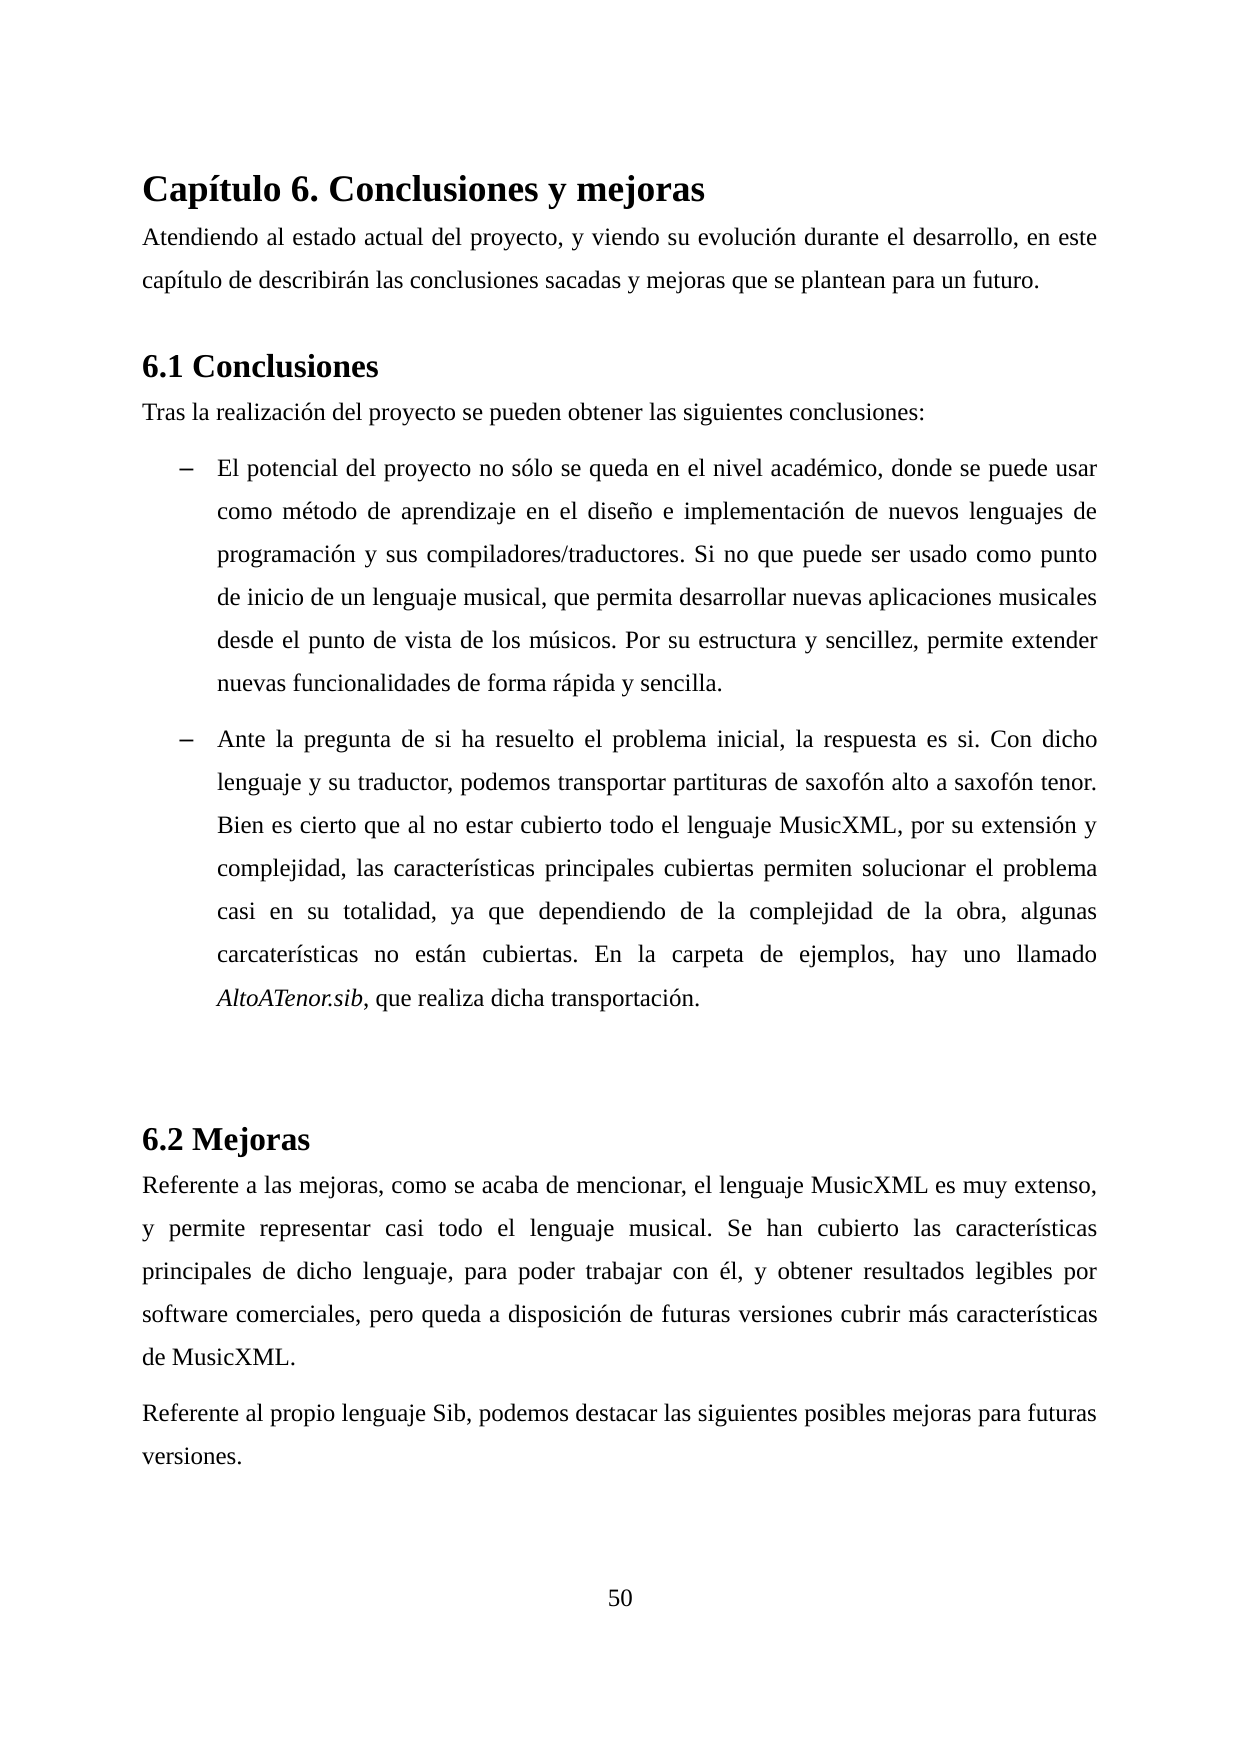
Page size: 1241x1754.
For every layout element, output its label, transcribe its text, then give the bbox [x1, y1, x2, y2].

text Tras la realización del proyecto se pueden obtener las siguientes conclusiones: [142, 397, 1098, 426]
subtitle 6.2 Mejoras [142, 1119, 1098, 1157]
subtitle Capítulo 6. Conclusiones y mejoras [142, 167, 1098, 210]
list El potencial del proyecto no sólo se queda en el nivel académico, donde se puede usar como método de aprendizaje en el diseño e implementación de nuevos lenguajes de programación y sus compiladores/traductores. Si no que puede ser usado como punto de inicio de un lenguaje musical, que permita desarrollar nuevas aplicaciones musicales desde el punto de vista de los músicos. Por su estructura y sencillez, permite extender nuevas funcionalidades de forma rápida y sencilla. [179, 453, 1098, 697]
subtitle 6.1 Conclusiones [142, 346, 1098, 384]
text Referente al propio lenguaje Sib, podemos destacar las siguientes posibles mejoras para futuras versiones. [142, 1398, 1098, 1470]
list Ante la pregunta de si ha resuelto el problema inicial, la respuesta es si. Con dicho lenguaje y su traductor, podemos transportar partituras de saxofón alto a saxofón tenor. Bien es cierto que al no estar cubierto todo el lenguaje MusicXML, por su extensión y complejidad, las características principales cubiertas permiten solucionar el problema casi en su totalidad, ya que dependiendo de la complejidad de la obra, algunas carcaterísticas no están cubiertas. En la carpeta de ejemplos, hay uno llamado AltoATenor.sib, que realiza dicha transportación. [179, 724, 1098, 1011]
text Referente a las mejoras, como se acaba de mencionar, el lenguaje MusicXML es muy extenso, y permite representar casi todo el lenguaje musical. Se han cubierto las características principales de dicho lenguaje, para poder trabajar con él, y obtener resultados legibles por software comerciales, pero queda a disposición de futuras versiones cubrir más características de MusicXML. [142, 1170, 1098, 1371]
text Atendiendo al estado actual del proyecto, y viendo su evolución durante el desarrollo, en este capítulo de describirán las conclusiones sacadas y mejoras que se plantean para un futuro. [142, 222, 1098, 294]
